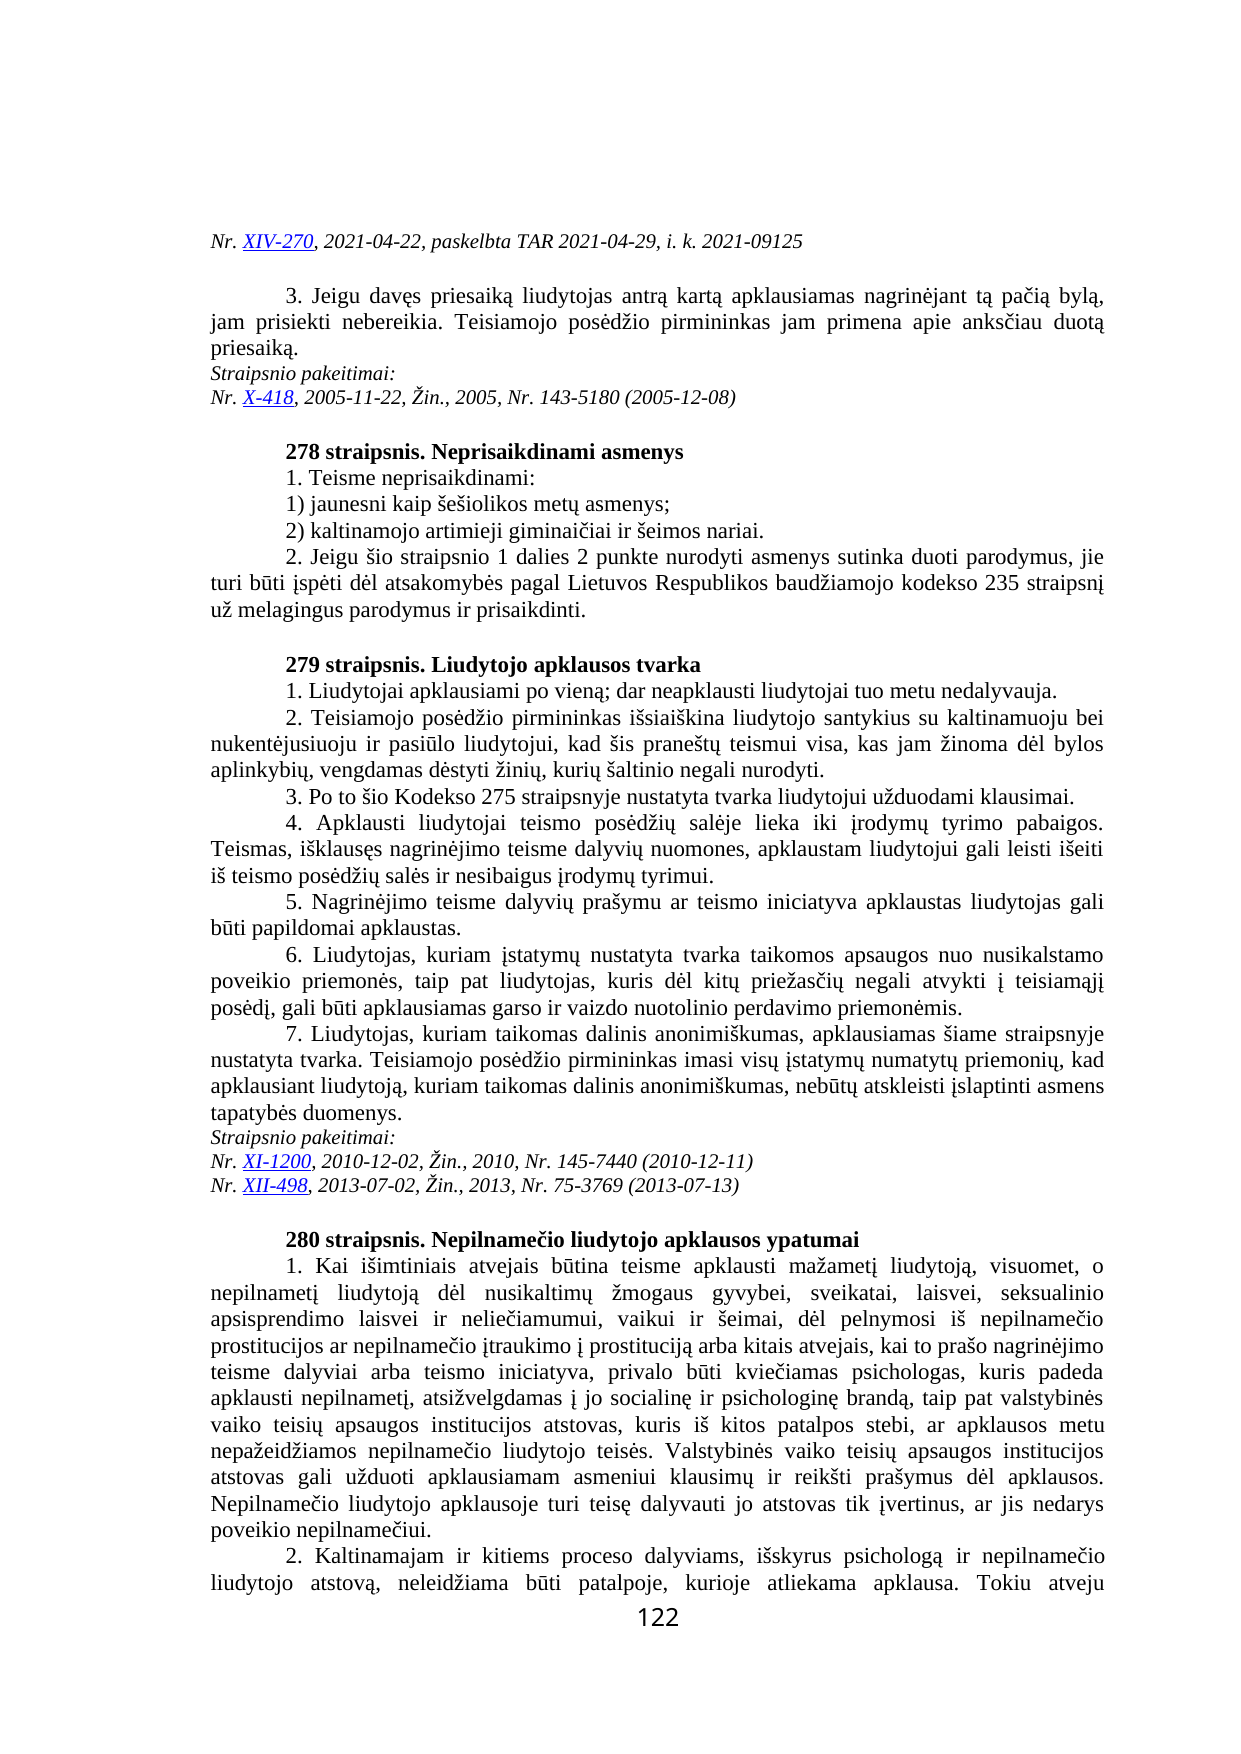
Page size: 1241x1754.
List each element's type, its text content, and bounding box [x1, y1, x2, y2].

text 2. Jeigu šio straipsnio 1 dalies 2 punkte nurodyti asmenys sutinka duoti parodymus, jie turi būti įspėti dėl atsakomybės pagal Lietuvos Respublikos baudžiamojo kodekso 235 straipsnį už melagingus parodymus ir prisaikdinti. [210, 543, 1105, 622]
text Straipsnio pakeitimai: [210, 361, 1105, 385]
text 6. Liudytojas, kuriam įstatymų nustatyta tvarka taikomos apsaugos nuo nusikalstamo poveikio priemonės, taip pat liudytojas, kuris dėl kitų priežasčių negali atvykti į teisiamąjį posėdį, gali būti apklausiamas garso ir vaizdo nuotolinio perdavimo priemonėmis. [210, 941, 1105, 1020]
text Nr. X-418, 2005-11-22, Žin., 2005, Nr. 143-5180 (2005-12-08) [210, 385, 1105, 409]
text 1. Teisme neprisaikdinami: [210, 464, 1105, 490]
text 1. Kai išimtiniais atvejais būtina teisme apklausti mažametį liudytoją, visuomet, o nepilnametį liudytoją dėl nusikaltimų žmogaus gyvybei, sveikatai, laisvei, seksualinio apsisprendimo laisvei ir neliečiamumui, vaikui ir šeimai, dėl pelnymosi iš nepilnamečio prostitucijos ar nepilnamečio įtraukimo į prostituciją arba kitais atvejais, kai to prašo nagrinėjimo teisme dalyviai arba teismo iniciatyva, privalo būti kviečiamas psichologas, kuris padeda apklausti nepilnametį, atsižvelgdamas į jo socialinę ir psichologinę brandą, taip pat valstybinės vaiko teisių apsaugos institucijos atstovas, kuris iš kitos patalpos stebi, ar apklausos metu nepažeidžiamos nepilnamečio liudytojo teisės. Valstybinės vaiko teisių apsaugos institucijos atstovas gali užduoti apklausiamam asmeniui klausimų ir reikšti prašymus dėl apklausos. Nepilnamečio liudytojo apklausoje turi teisę dalyvauti jo atstovas tik įvertinus, ar jis nedarys poveikio nepilnamečiui. [210, 1253, 1105, 1542]
text 1. Liudytojai apklausiami po vieną; dar neapklausti liudytojai tuo metu nedalyvauja. [210, 677, 1105, 704]
text Straipsnio pakeitimai: [210, 1125, 1105, 1149]
text 4. Apklausti liudytojai teismo posėdžių salėje lieka iki įrodymų tyrimo pabaigos. Teismas, išklausęs nagrinėjimo teisme dalyvių nuomones, apklaustam liudytojui gali leisti išeiti iš teismo posėdžių salės ir nesibaigus įrodymų tyrimui. [210, 809, 1105, 888]
text 280 straipsnis. Nepilnamečio liudytojo apklausos ypatumai [210, 1226, 1105, 1253]
text 5. Nagrinėjimo teisme dalyvių prašymu ar teismo iniciatyva apklaustas liudytojas gali būti papildomai apklaustas. [210, 888, 1105, 941]
text Nr. XIV-270, 2021-04-22, paskelbta TAR 2021-04-29, i. k. 2021-09125 [210, 229, 1105, 253]
text 2. Kaltinamajam ir kitiems proceso dalyviams, išskyrus psichologą ir nepilnamečio liudytojo atstovą, neleidžiama būti patalpoje, kurioje atliekama apklausa. Tokiu atveju [210, 1542, 1105, 1595]
text 3. Po to šio Kodekso 275 straipsnyje nustatyta tvarka liudytojui užduodami klausimai. [210, 783, 1105, 809]
text 3. Jeigu davęs priesaiką liudytojas antrą kartą apklausiamas nagrinėjant tą pačią bylą, jam prisiekti nebereikia. Teisiamojo posėdžio pirmininkas jam primena apie anksčiau duotą priesaiką. [210, 282, 1105, 361]
text Nr. XI-1200, 2010-12-02, Žin., 2010, Nr. 145-7440 (2010-12-11) [210, 1149, 1105, 1173]
text 279 straipsnis. Liudytojo apklausos tvarka [210, 651, 1105, 677]
text 278 straipsnis. Neprisaikdinami asmenys [210, 438, 1105, 464]
text 7. Liudytojas, kuriam taikomas dalinis anonimiškumas, apklausiamas šiame straipsnyje nustatyta tvarka. Teisiamojo posėdžio pirmininkas imasi visų įstatymų numatytų priemonių, kad apklausiant liudytoją, kuriam taikomas dalinis anonimiškumas, nebūtų atskleisti įslaptinti asmens tapatybės duomenys. [210, 1020, 1105, 1125]
text 2. Teisiamojo posėdžio pirmininkas išsiaiškina liudytojo santykius su kaltinamuoju bei nukentėjusiuoju ir pasiūlo liudytojui, kad šis praneštų teismui visa, kas jam žinoma dėl bylos aplinkybių, vengdamas dėstyti žinių, kurių šaltinio negali nurodyti. [210, 704, 1105, 783]
text 1) jaunesni kaip šešiolikos metų asmenys; [210, 490, 1105, 517]
text Nr. XII-498, 2013-07-02, Žin., 2013, Nr. 75-3769 (2013-07-13) [210, 1173, 1105, 1197]
text 2) kaltinamojo artimieji giminaičiai ir šeimos nariai. [210, 517, 1105, 543]
